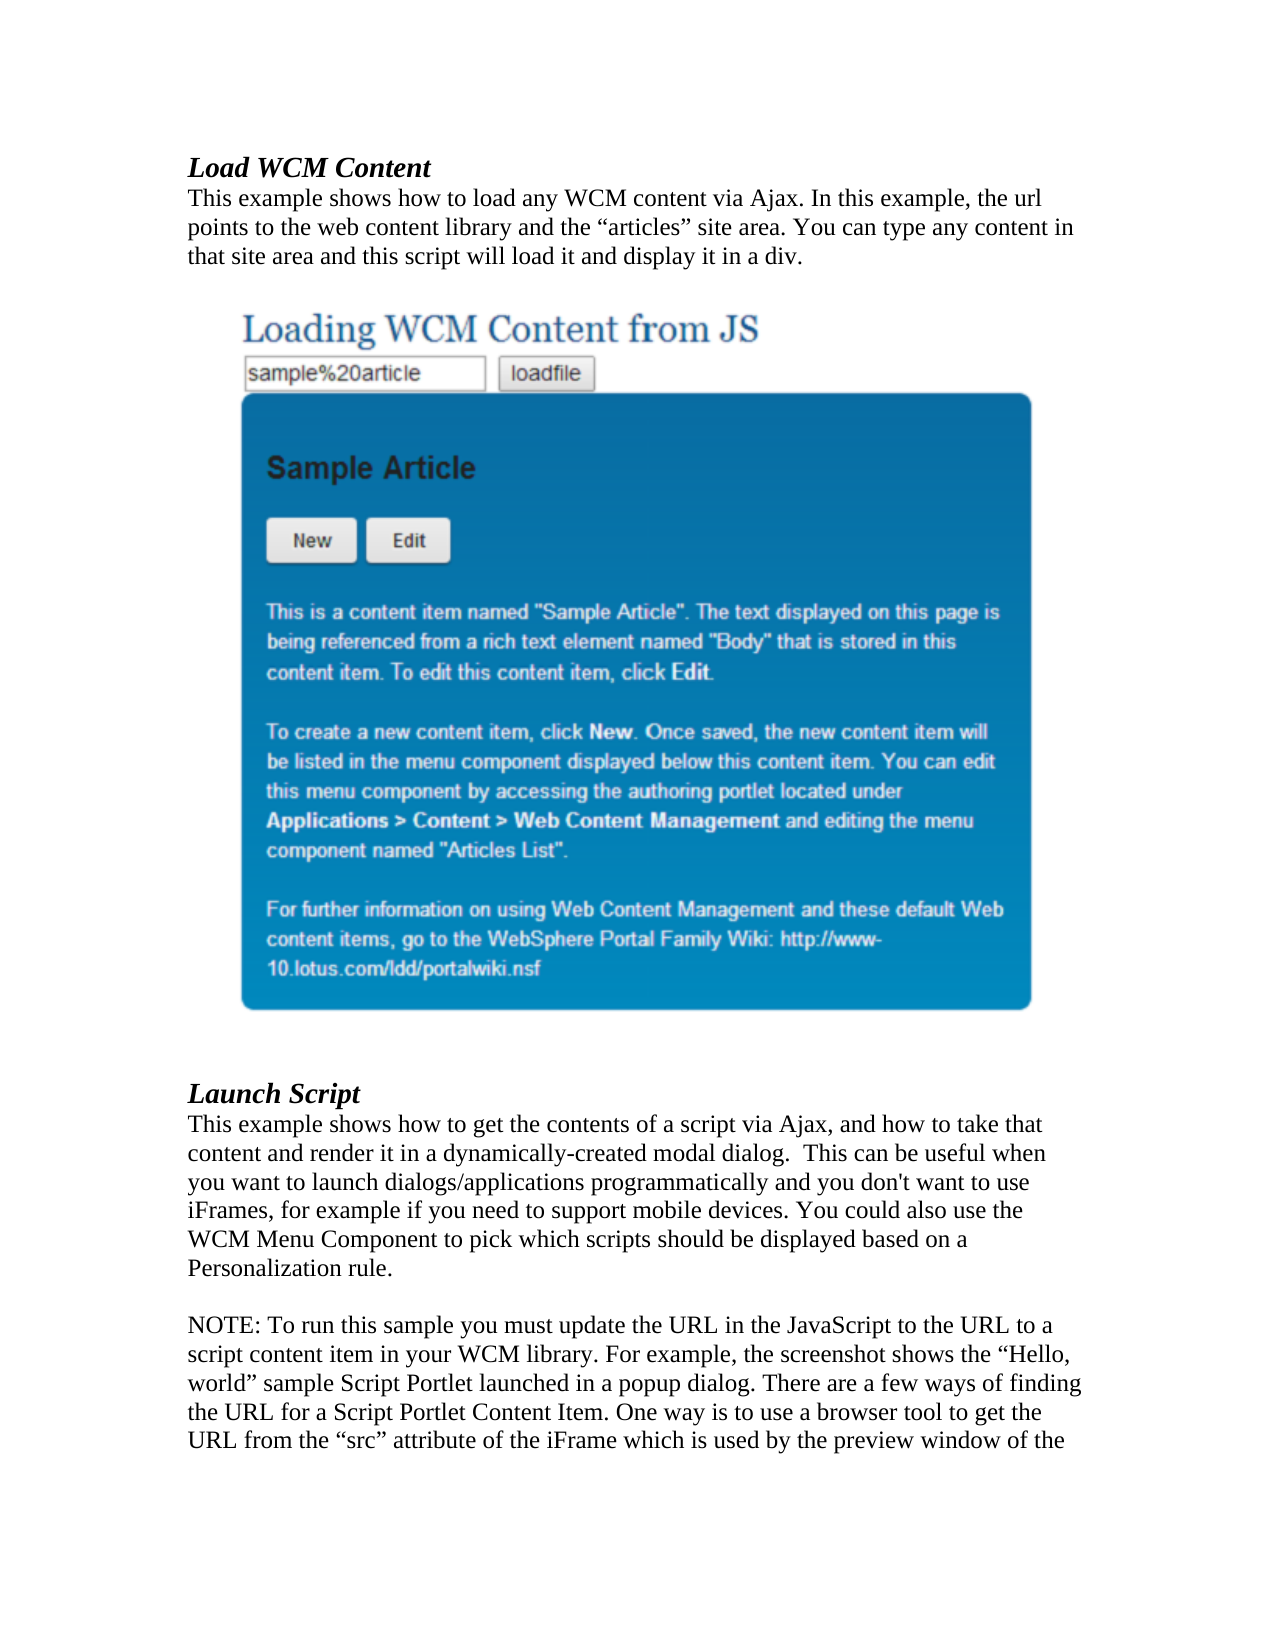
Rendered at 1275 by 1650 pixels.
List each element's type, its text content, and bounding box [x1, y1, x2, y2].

text NOTE: To run this sample you must update the URL in the JavaScript to the URL to a script content item in your WCM library. For example, the screenshot shows the “Hello, world” sample Script Portlet launched in a popup dialog. There are a few ways of finding the URL for a Script Portlet Content Item. One way is to use a browser tool to get the URL from the “src” attribute of the iFrame which is used by the preview window of the [187, 1311, 1087, 1454]
picture [189, 300, 1086, 1046]
text Load WCM Content [187, 150, 1087, 183]
text Launch Script [187, 1076, 1087, 1109]
text This example shows how to load any WCM content via Ajax. In this example, the url points to the web content library and the “articles” site area. You can type any content in that site area and this script will load it and display it in a div. [187, 183, 1087, 270]
text This example shows how to get the contents of a script via Ajax, and how to take that content and render it in a dynamically-created modal dialog. This can be useful when you want to launch dialogs/applications programmatically and you don't want to use iFrames, for example if you need to support mobile devices. You could also use the WCM Menu Component to pick which scripts should be displayed based on a [187, 1109, 1087, 1253]
text Personalization rule. [187, 1253, 1087, 1282]
